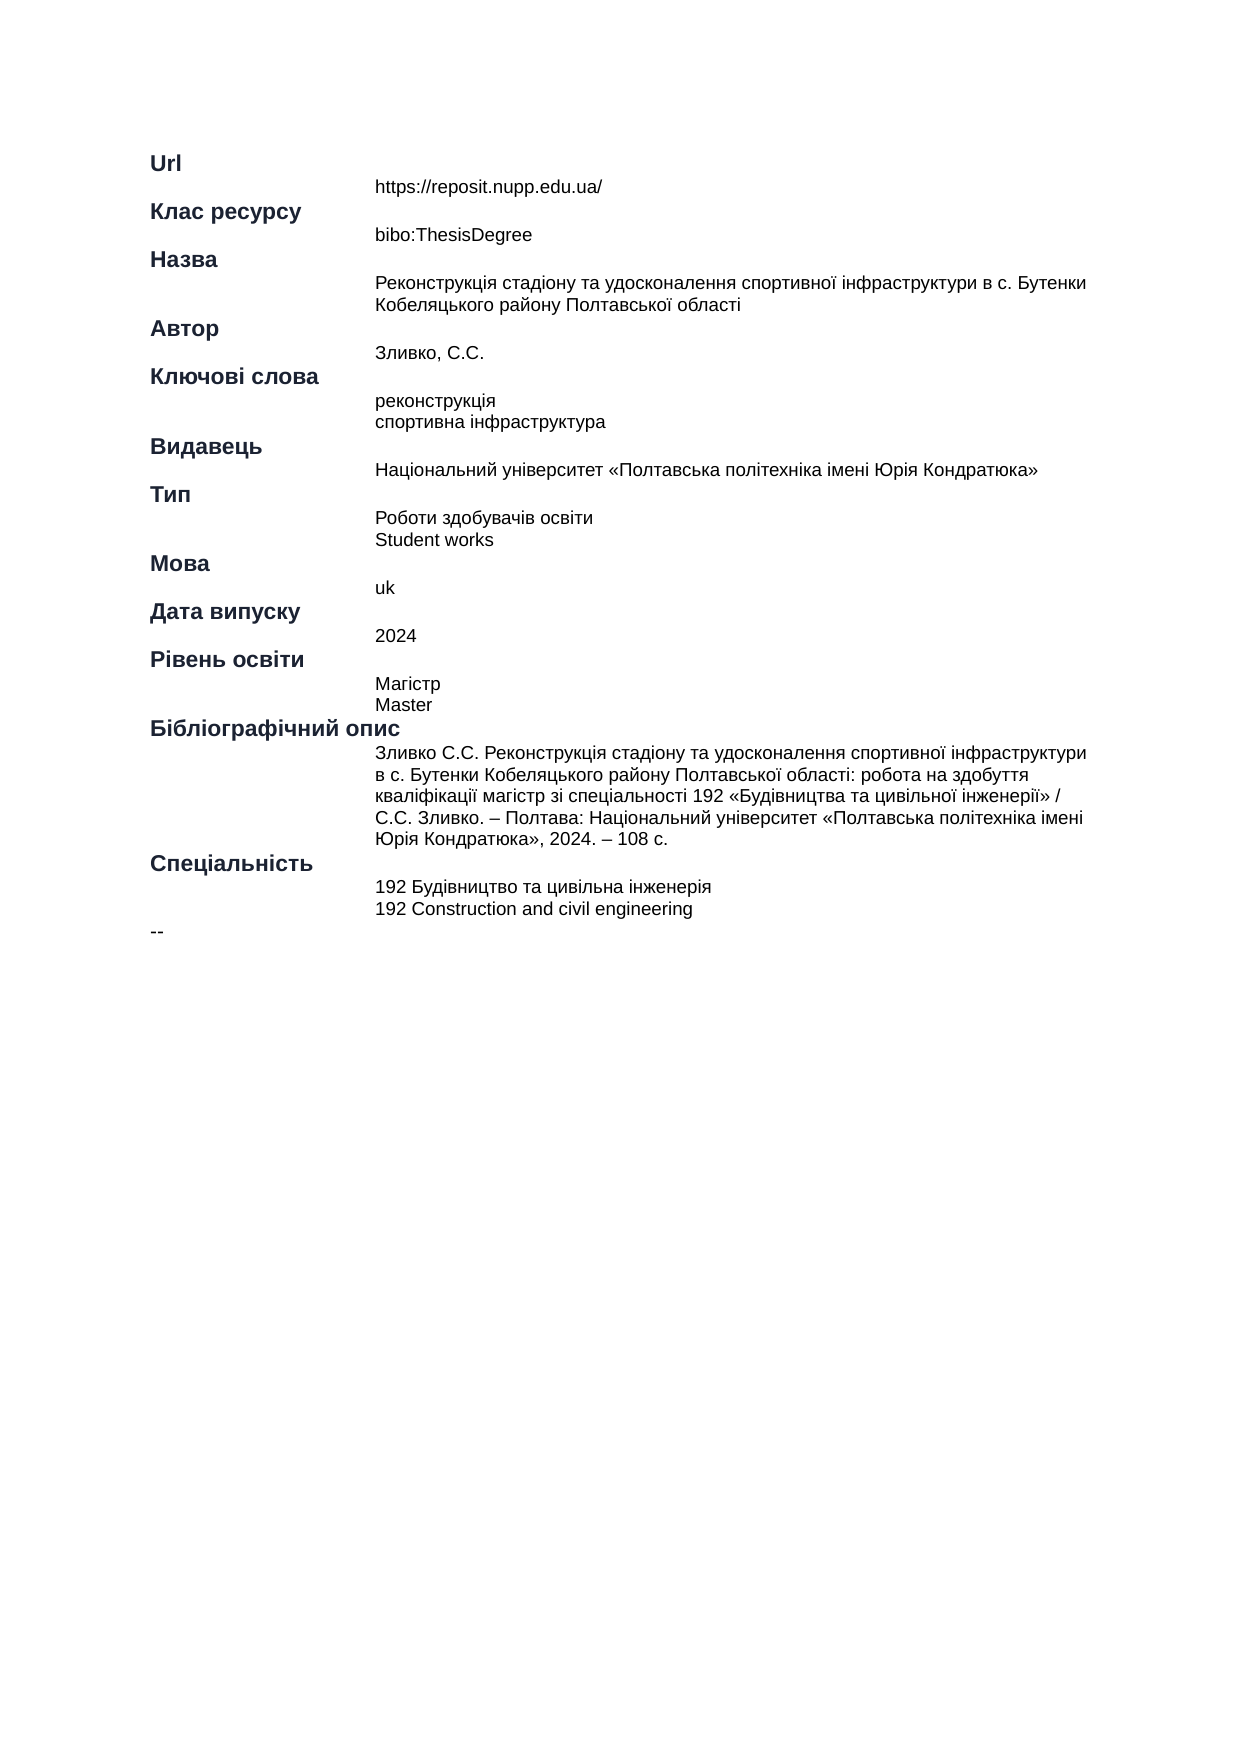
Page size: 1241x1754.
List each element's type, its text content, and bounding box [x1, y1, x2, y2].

text 192 Construction and civil engineering [375, 897, 1090, 919]
text uk [375, 576, 1090, 598]
text Student works [375, 528, 1090, 550]
text Зливко, С.С. [375, 342, 1090, 363]
text Автор [150, 315, 1090, 342]
text 2024 [375, 624, 1090, 646]
text bibo:ThesisDegree [375, 224, 1090, 246]
text -- [150, 919, 1090, 943]
text Спеціальність [150, 849, 1090, 876]
text Рівень освіти [150, 646, 1090, 672]
text Клас ресурсу [150, 198, 1090, 224]
text Зливко С.С. Реконструкція стадіону та удосконалення спортивної інфраструктури в с. Бутенки Кобеляцького району Полтавської області: робота на здобуття кваліфікації магістр зі спеціальності 192 «Будівництва та цивільної інженерії» / С.С. Зливко. – Полтава: Національний університет «Полтавська політехніка імені Юрія Кондратюка», 2024. – 108 с. [375, 742, 1090, 849]
text Національний університет «Полтавська політехніка імені Юрія Кондратюка» [375, 459, 1090, 481]
text спортивна інфраструктура [375, 411, 1090, 433]
text Тип [150, 481, 1090, 507]
text Url [150, 150, 1090, 176]
text реконструкція [375, 389, 1090, 411]
text Ключові слова [150, 363, 1090, 389]
text Видавець [150, 433, 1090, 459]
text Магістр [375, 672, 1090, 694]
text Назва [150, 246, 1090, 272]
text Роботи здобувачів освіти [375, 507, 1090, 528]
text Мова [150, 550, 1090, 576]
text Реконструкція стадіону та удосконалення спортивної інфраструктури в с. Бутенки Кобеляцького району Полтавської області [375, 272, 1090, 315]
text 192 Будівництво та цивільна інженерія [375, 876, 1090, 897]
text Бібліографічний опис [150, 715, 1090, 742]
text https://reposit.nupp.edu.ua/ [375, 176, 1090, 198]
text Дата випуску [150, 598, 1090, 624]
text Master [375, 694, 1090, 715]
